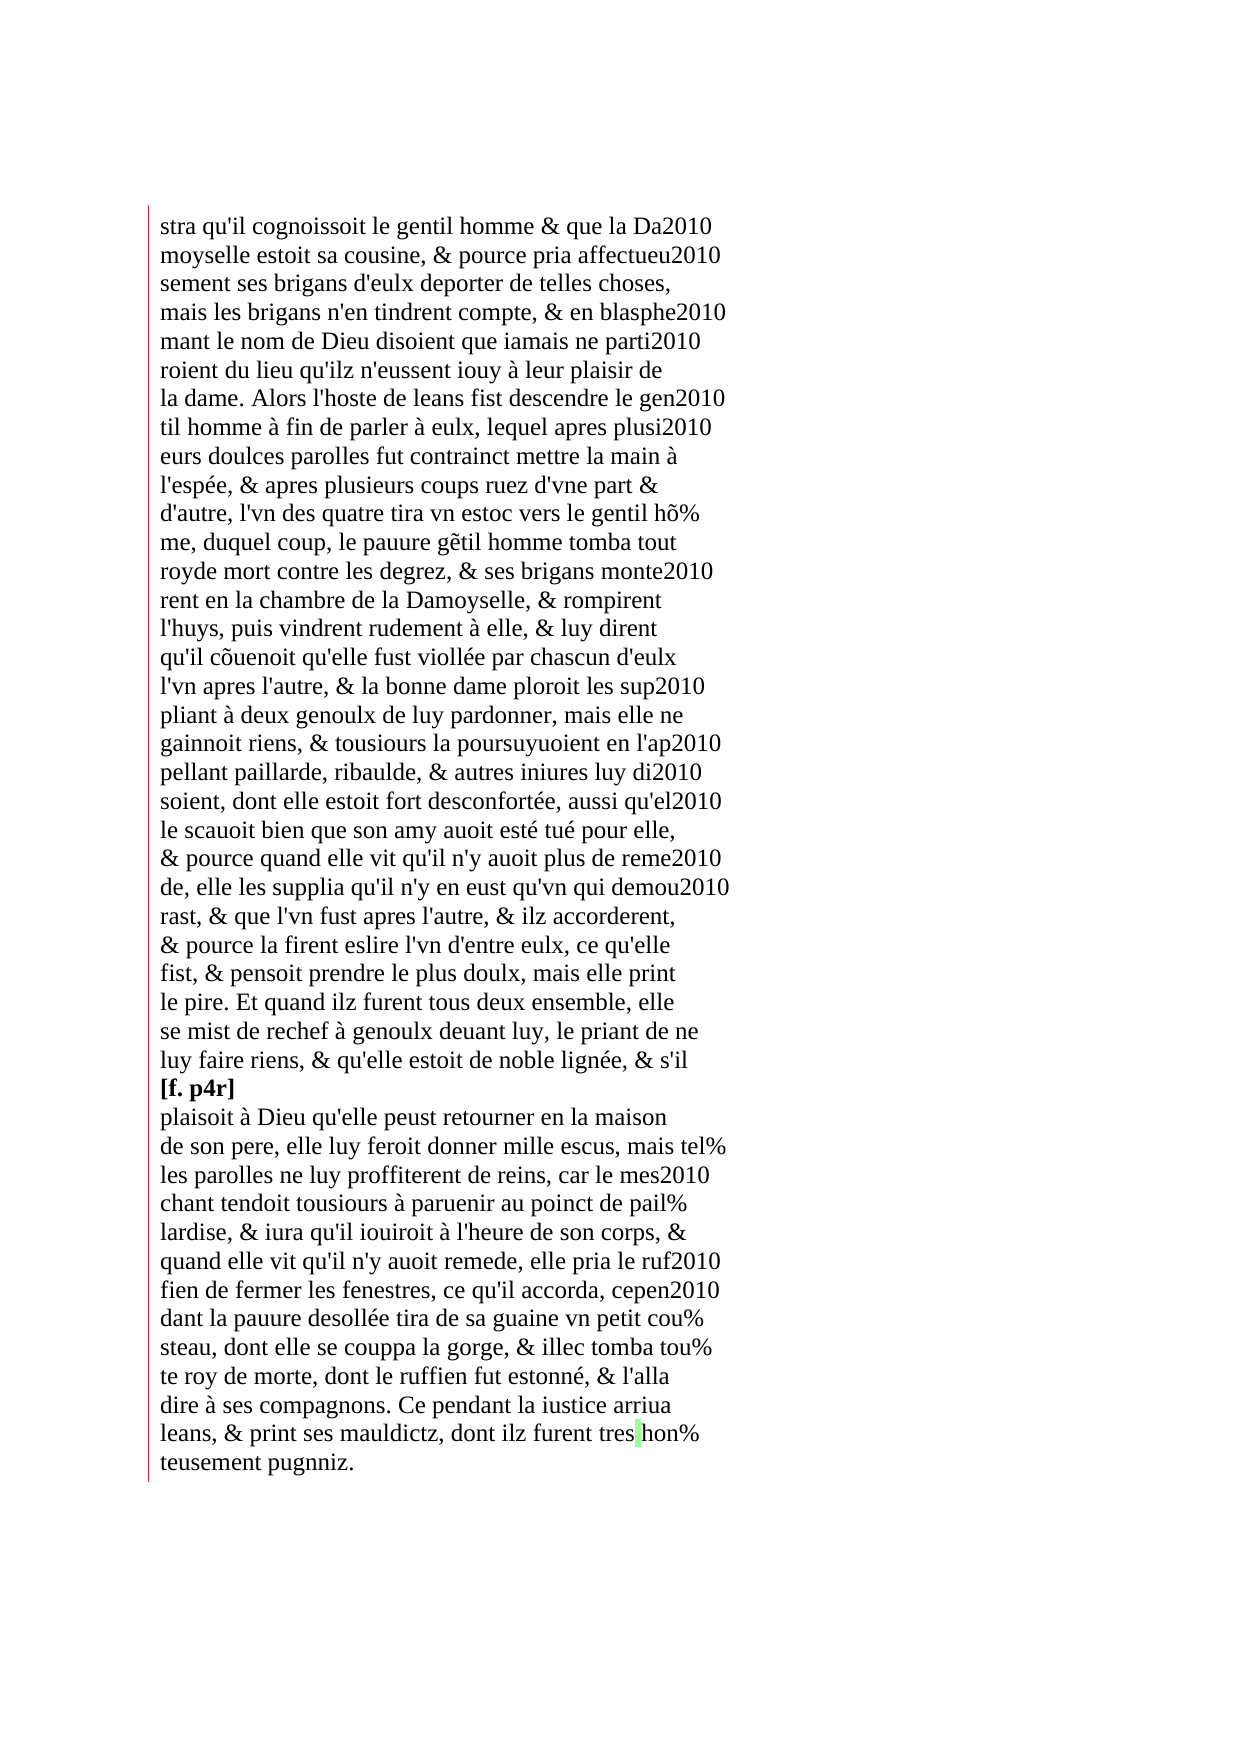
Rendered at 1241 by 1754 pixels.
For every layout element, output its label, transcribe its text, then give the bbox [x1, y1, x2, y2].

text stra qu'il cognoissoit le gentil homme & que la Da2010 moyselle estoit sa cousine, & pource pria affectueu2010 sement ses brigans d'eulx deporter de telles choses, mais les brigans n'en tindrent compte, & en blasphe2010 mant le nom de Dieu disoient que iamais ne parti2010 roient du lieu qu'ilz n'eussent iouy à leur plaisir de la dame. Alors l'hoste de leans fist descendre le gen2010 til homme à fin de parler à eulx, lequel apres plusi2010 eurs doulces parolles fut contrainct mettre la main à l'espée, & apres plusieurs coups ruez d'vne part & d'autre, l'vn des quatre tira vn estoc vers le gentil hõ% me, duquel coup, le pauure gẽtil homme tomba tout royde mort contre les degrez, & ses brigans monte2010 rent en la chambre de la Damoyselle, & rompirent l'huys, puis vindrent rudement à elle, & luy dirent qu'il cõuenoit qu'elle fust viollée par chascun d'eulx l'vn apres l'autre, & la bonne dame ploroit les sup2010 pliant à deux genoulx de luy pardonner, mais elle ne gainnoit riens, & tousiours la poursuyuoient en l'ap2010 pellant paillarde, ribaulde, & autres iniures luy di2010 soient, dont elle estoit fort desconfortée, aussi qu'el2010 le scauoit bien que son amy auoit esté tué pour elle, & pource quand elle vit qu'il n'y auoit plus de reme2010 de, elle les supplia qu'il n'y en eust qu'vn qui demou2010 rast, & que l'vn fust apres l'autre, & ilz accorderent, & pource la firent eslire l'vn d'entre eulx, ce qu'elle fist, & pensoit prendre le plus doulx, mais elle print le pire. Et quand ilz furent tous deux ensemble, elle se mist de rechef à genoulx deuant luy, le priant de ne luy faire riens, & qu'elle estoit de noble lignée, & s'il [f. p4r] plaisoit à Dieu qu'elle peust retourner en la maison de son pere, elle luy feroit donner mille escus, mais tel% les parolles ne luy proffiterent de reins, car le mes2010 chant tendoit tousiours à paruenir au poinct de pail% lardise, & iura qu'il iouiroit à l'heure de son corps, & quand elle vit qu'il n'y auoit remede, elle pria le ruf2010 fien de fermer les fenestres, ce qu'il accorda, cepen2010 dant la pauure desollée tira de sa guaine vn petit cou% steau, dont elle se couppa la gorge, & illec tomba tou% te roy de morte, dont le ruffien fut estonné, & l'alla dire à ses compagnons. Ce pendant la iustice arriua leans, & print ses mauldictz, dont ilz furent tres hon% teusement pugnniz. [149, 205, 1093, 1482]
